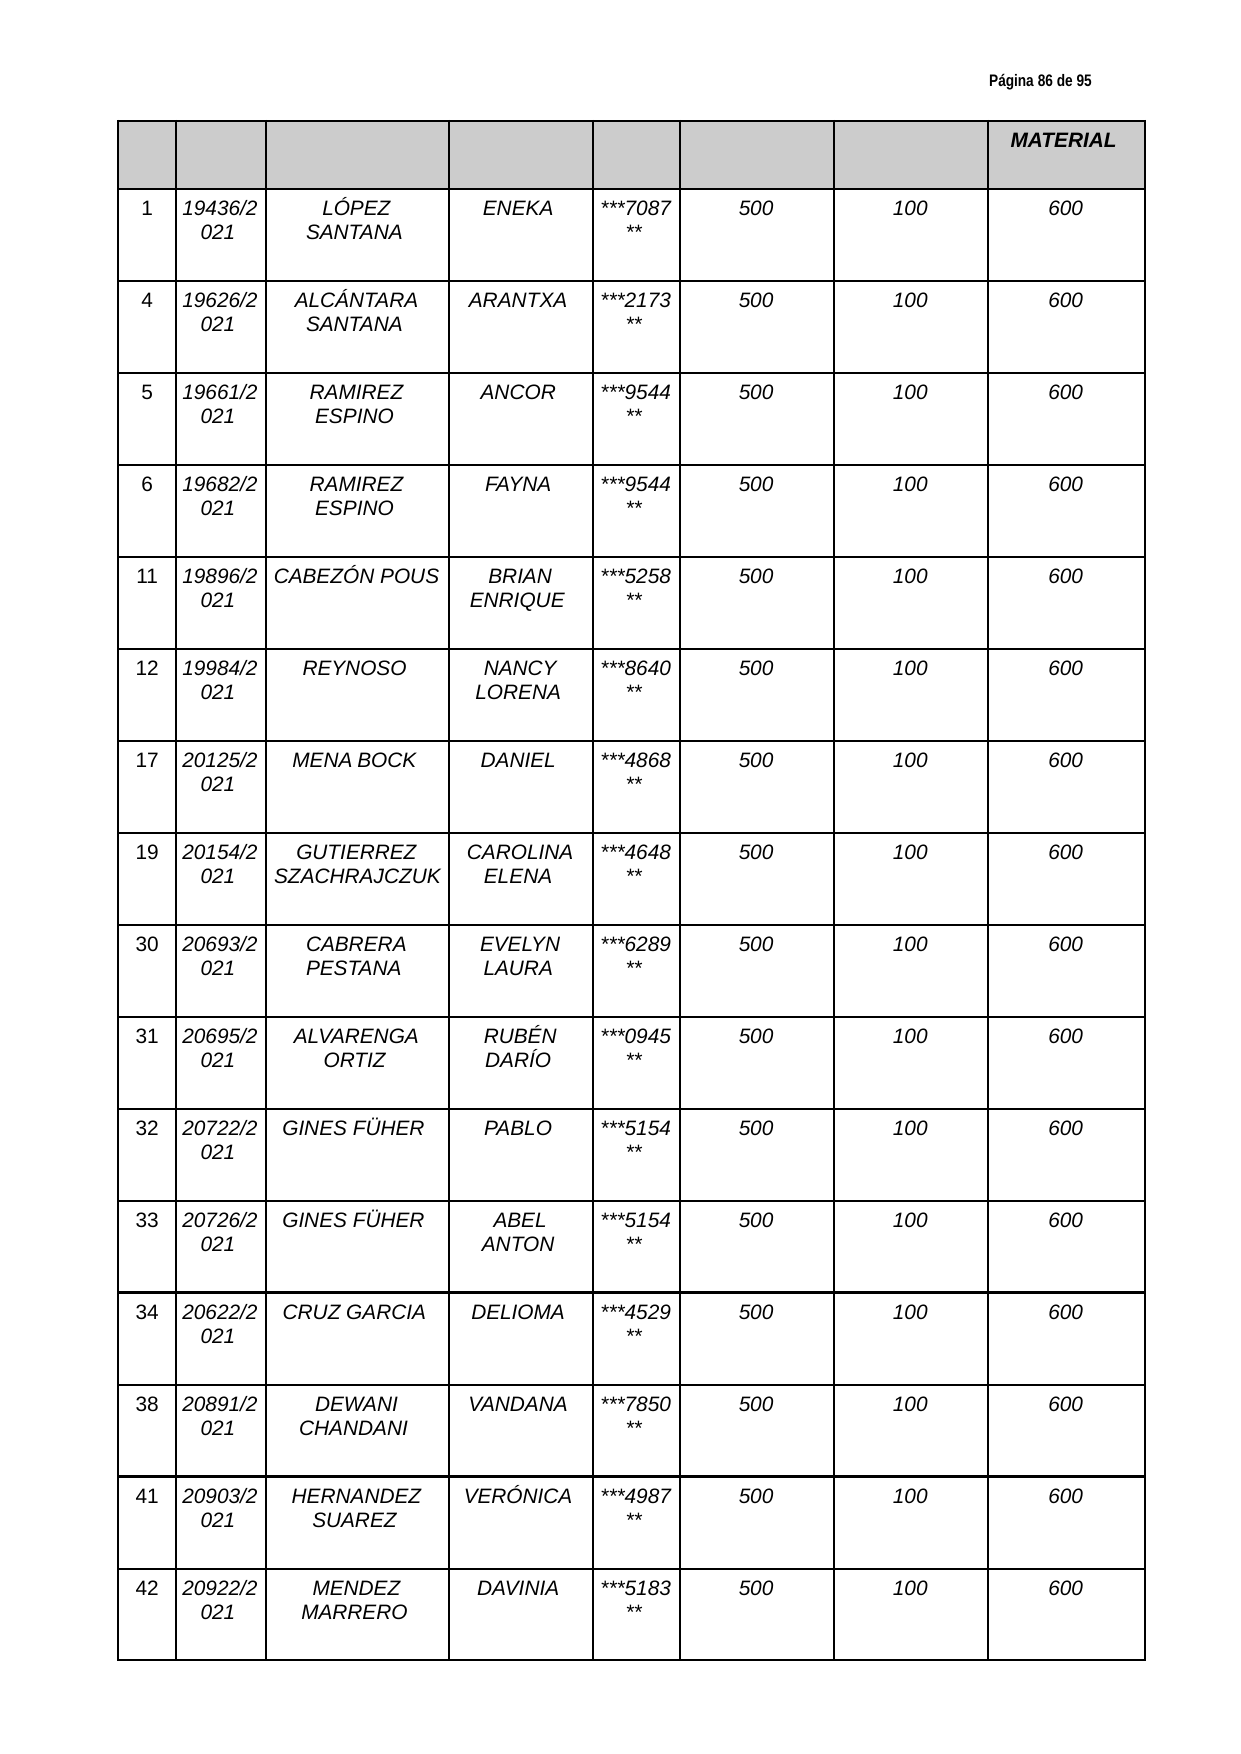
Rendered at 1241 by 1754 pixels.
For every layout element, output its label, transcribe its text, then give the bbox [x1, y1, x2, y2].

table_cell 100 [835, 926, 987, 1016]
table_cell EVELYN LAURA [450, 926, 592, 1016]
table_cell 38 [119, 1386, 175, 1475]
table_cell 600 [989, 190, 1144, 280]
table_cell 6 [119, 466, 175, 556]
table_cell 100 [835, 374, 987, 464]
table_cell 600 [989, 1386, 1144, 1475]
table_cell DAVINIA [450, 1570, 592, 1659]
table_cell 1 [119, 190, 175, 280]
table_cell ***5154** [594, 1202, 679, 1291]
table_cell 31 [119, 1018, 175, 1107]
table_cell 500 [681, 1202, 833, 1291]
table_cell 12 [119, 650, 175, 739]
table_cell RUBÉN DARÍO [450, 1018, 592, 1107]
table_cell ALVARENGA ORTIZ [267, 1018, 448, 1107]
table_cell DEWANI CHANDANI [267, 1386, 448, 1475]
table_header [681, 122, 833, 188]
table_cell 20903/2021 [177, 1478, 265, 1567]
table_cell 100 [835, 1478, 987, 1567]
table_cell 100 [835, 558, 987, 648]
table_cell ***2173** [594, 282, 679, 372]
table_cell 19984/2021 [177, 650, 265, 739]
table_cell 600 [989, 1478, 1144, 1567]
table_cell DELIOMA [450, 1294, 592, 1383]
table_cell 19626/2021 [177, 282, 265, 372]
table_cell ***4529** [594, 1294, 679, 1383]
table_cell 600 [989, 282, 1144, 372]
table_cell 600 [989, 1570, 1144, 1659]
table_cell 19896/2021 [177, 558, 265, 648]
table_cell 500 [681, 282, 833, 372]
table_cell 100 [835, 190, 987, 280]
table_cell ***9544** [594, 466, 679, 556]
table_cell 33 [119, 1202, 175, 1291]
table_header [267, 122, 448, 188]
table_cell NANCY LORENA [450, 650, 592, 739]
table_cell 100 [835, 1110, 987, 1199]
table_cell 30 [119, 926, 175, 1016]
table_cell 17 [119, 742, 175, 832]
table_cell 500 [681, 926, 833, 1016]
table_cell MENA BOCK [267, 742, 448, 832]
table_cell 600 [989, 558, 1144, 648]
table_cell 600 [989, 1294, 1144, 1383]
table_cell VERÓNICA [450, 1478, 592, 1567]
table_cell 100 [835, 466, 987, 556]
table_cell 600 [989, 834, 1144, 923]
table_cell 500 [681, 1570, 833, 1659]
table_cell 500 [681, 650, 833, 739]
table_cell RAMIREZ ESPINO [267, 466, 448, 556]
table_cell ***5258** [594, 558, 679, 648]
table_cell 19436/2021 [177, 190, 265, 280]
table_cell REYNOSO [267, 650, 448, 739]
table_cell 500 [681, 1018, 833, 1107]
table_header [450, 122, 592, 188]
table_cell 20722/2021 [177, 1110, 265, 1199]
table_cell 20726/2021 [177, 1202, 265, 1291]
table_cell RAMIREZ ESPINO [267, 374, 448, 464]
table_cell 20922/2021 [177, 1570, 265, 1659]
table_cell 500 [681, 1110, 833, 1199]
table_cell 500 [681, 190, 833, 280]
table_cell CAROLINA ELENA [450, 834, 592, 923]
table_cell 500 [681, 466, 833, 556]
table_cell 20891/2021 [177, 1386, 265, 1475]
table_cell 34 [119, 1294, 175, 1383]
table_cell 100 [835, 834, 987, 923]
table_cell 100 [835, 1570, 987, 1659]
table_cell 600 [989, 1202, 1144, 1291]
table_cell ***0945** [594, 1018, 679, 1107]
table_header [177, 122, 265, 188]
table_cell 600 [989, 650, 1144, 739]
table_cell 20622/2021 [177, 1294, 265, 1383]
table_cell ***7087** [594, 190, 679, 280]
table_cell ANCOR [450, 374, 592, 464]
table_cell 500 [681, 742, 833, 832]
table_cell 100 [835, 1294, 987, 1383]
table_cell 20693/2021 [177, 926, 265, 1016]
table_cell 500 [681, 834, 833, 923]
table_cell LÓPEZ SANTANA [267, 190, 448, 280]
table_cell ***4868** [594, 742, 679, 832]
table_cell 100 [835, 282, 987, 372]
table_cell ***5183** [594, 1570, 679, 1659]
table_cell ***7850** [594, 1386, 679, 1475]
table_cell GUTIERREZ SZACHRAJCZUK [267, 834, 448, 923]
table_cell 600 [989, 1018, 1144, 1107]
table_cell 42 [119, 1570, 175, 1659]
table_cell 5 [119, 374, 175, 464]
table_header [119, 122, 175, 188]
table_cell 20125/2021 [177, 742, 265, 832]
table_cell PABLO [450, 1110, 592, 1199]
table_cell 41 [119, 1478, 175, 1567]
table_header MATERIAL [989, 122, 1144, 188]
table_cell 600 [989, 1110, 1144, 1199]
table_cell 600 [989, 374, 1144, 464]
table_cell 20695/2021 [177, 1018, 265, 1107]
table_cell ***5154** [594, 1110, 679, 1199]
table_cell 600 [989, 926, 1144, 1016]
table_cell MENDEZ MARRERO [267, 1570, 448, 1659]
table_cell DANIEL [450, 742, 592, 832]
table_cell ENEKA [450, 190, 592, 280]
table_cell 100 [835, 650, 987, 739]
table_cell 100 [835, 742, 987, 832]
table_cell 500 [681, 1478, 833, 1567]
table_cell ALCÁNTARA SANTANA [267, 282, 448, 372]
table_header [594, 122, 679, 188]
table_cell 20154/2021 [177, 834, 265, 923]
table_cell 500 [681, 1294, 833, 1383]
table_cell 100 [835, 1202, 987, 1291]
table_header [835, 122, 987, 188]
table_cell 100 [835, 1018, 987, 1107]
table_cell 600 [989, 466, 1144, 556]
table_cell 100 [835, 1386, 987, 1475]
table_cell CABRERA PESTANA [267, 926, 448, 1016]
table_cell ***6289** [594, 926, 679, 1016]
table_cell 500 [681, 1386, 833, 1475]
table_cell VANDANA [450, 1386, 592, 1475]
table_cell 600 [989, 742, 1144, 832]
table_cell ABEL ANTON [450, 1202, 592, 1291]
table_cell 500 [681, 374, 833, 464]
table_cell BRIAN ENRIQUE [450, 558, 592, 648]
table_cell 500 [681, 558, 833, 648]
table_cell ***9544** [594, 374, 679, 464]
table_cell 11 [119, 558, 175, 648]
table_cell FAYNA [450, 466, 592, 556]
table_cell GINES FÜHER [267, 1202, 448, 1291]
table_cell HERNANDEZ SUAREZ [267, 1478, 448, 1567]
table_cell ARANTXA [450, 282, 592, 372]
table_cell ***4648** [594, 834, 679, 923]
table_cell 32 [119, 1110, 175, 1199]
table_cell 19 [119, 834, 175, 923]
table_cell GINES FÜHER [267, 1110, 448, 1199]
table_cell 19682/2021 [177, 466, 265, 556]
table_cell ***8640** [594, 650, 679, 739]
table_cell CRUZ GARCIA [267, 1294, 448, 1383]
table_cell 19661/2021 [177, 374, 265, 464]
table_cell 4 [119, 282, 175, 372]
table_cell CABEZÓN POUS [267, 558, 448, 648]
table_cell ***4987** [594, 1478, 679, 1567]
